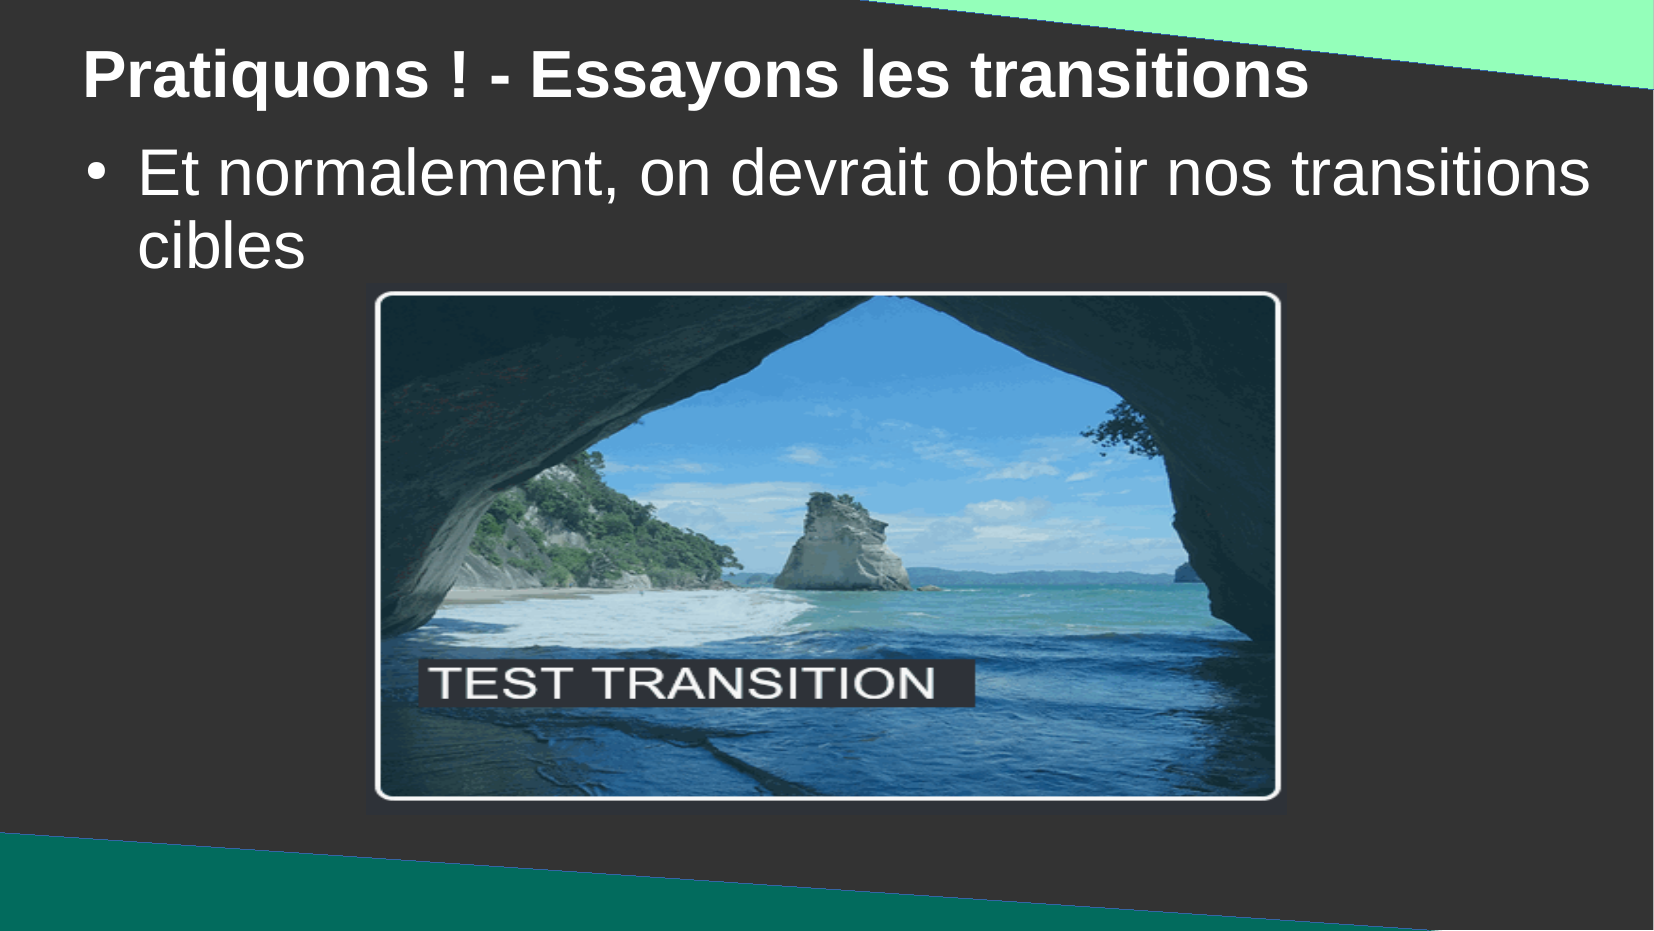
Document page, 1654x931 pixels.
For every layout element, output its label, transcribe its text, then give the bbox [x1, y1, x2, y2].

text_box [860, 0, 1654, 90]
picture [366, 283, 1287, 815]
title Pratiquons ! - Essayons les transitions [82, 37, 1630, 150]
list Et normalement, on devrait obtenir nos transitions cibles [67, 135, 1607, 284]
